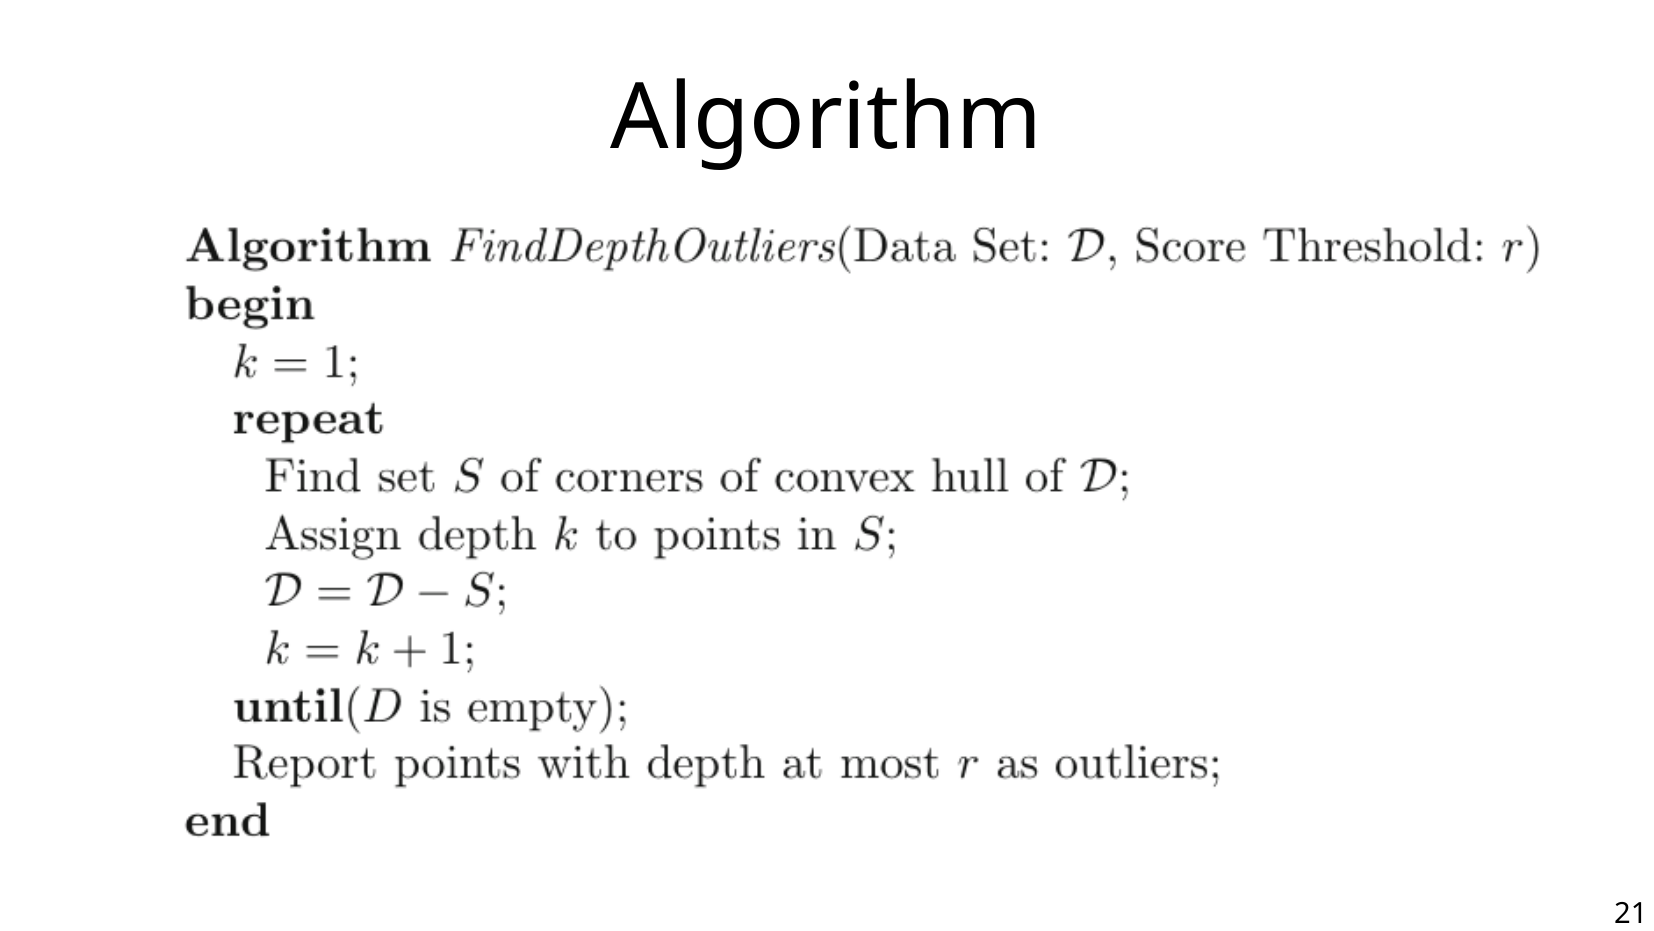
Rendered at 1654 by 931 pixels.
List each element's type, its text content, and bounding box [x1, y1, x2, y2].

picture [159, 207, 1562, 866]
title Algorithm [82, 1, 1571, 226]
